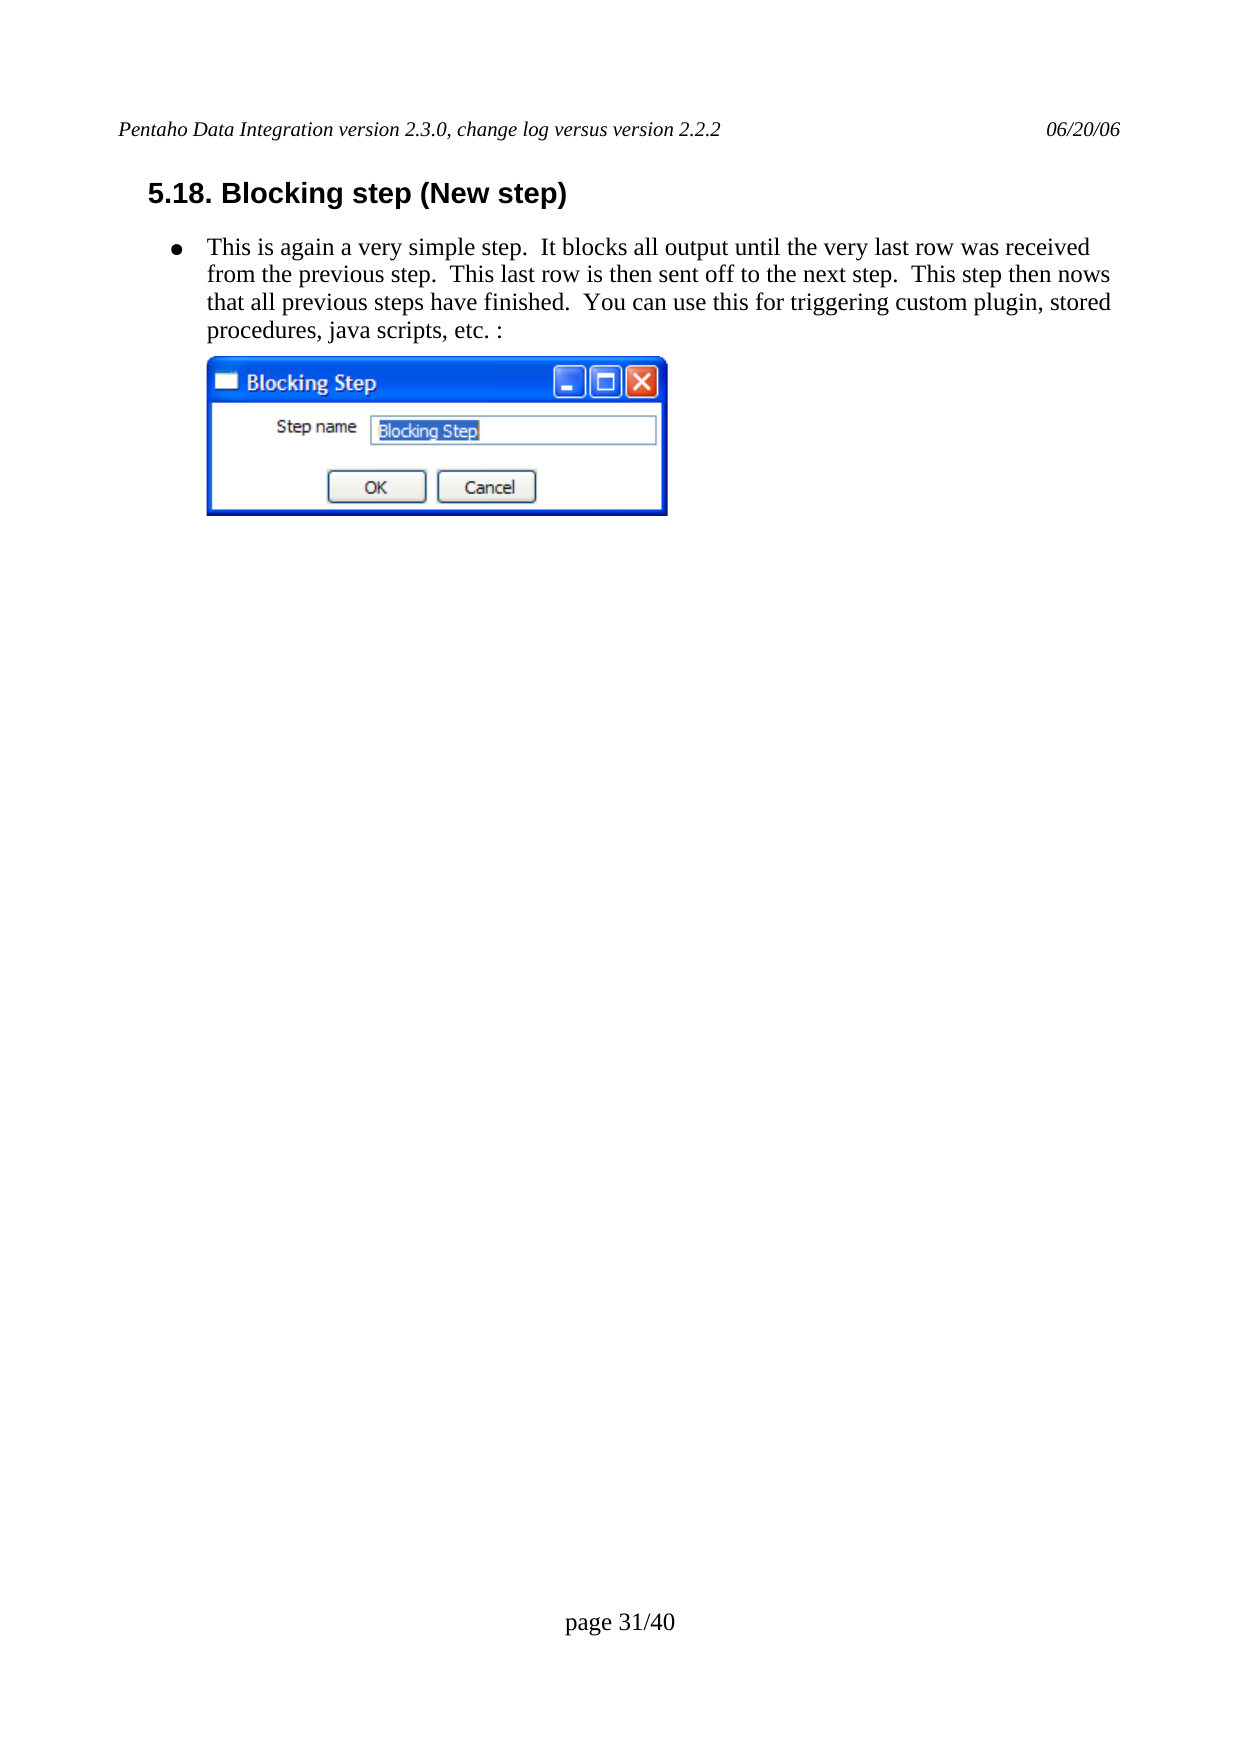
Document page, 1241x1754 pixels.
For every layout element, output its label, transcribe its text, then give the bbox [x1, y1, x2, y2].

list This is again a very simple step. It blocks all output until the very last row was received from the previous step. This last row is then sent off to the next step. This step then nows that all previous steps have finished. You can use this for triggering custom plugin, stored procedures, java scripts, etc. : [207, 233, 1122, 344]
subtitle Blocking step (New step) [148, 177, 1122, 209]
picture [206, 356, 668, 516]
